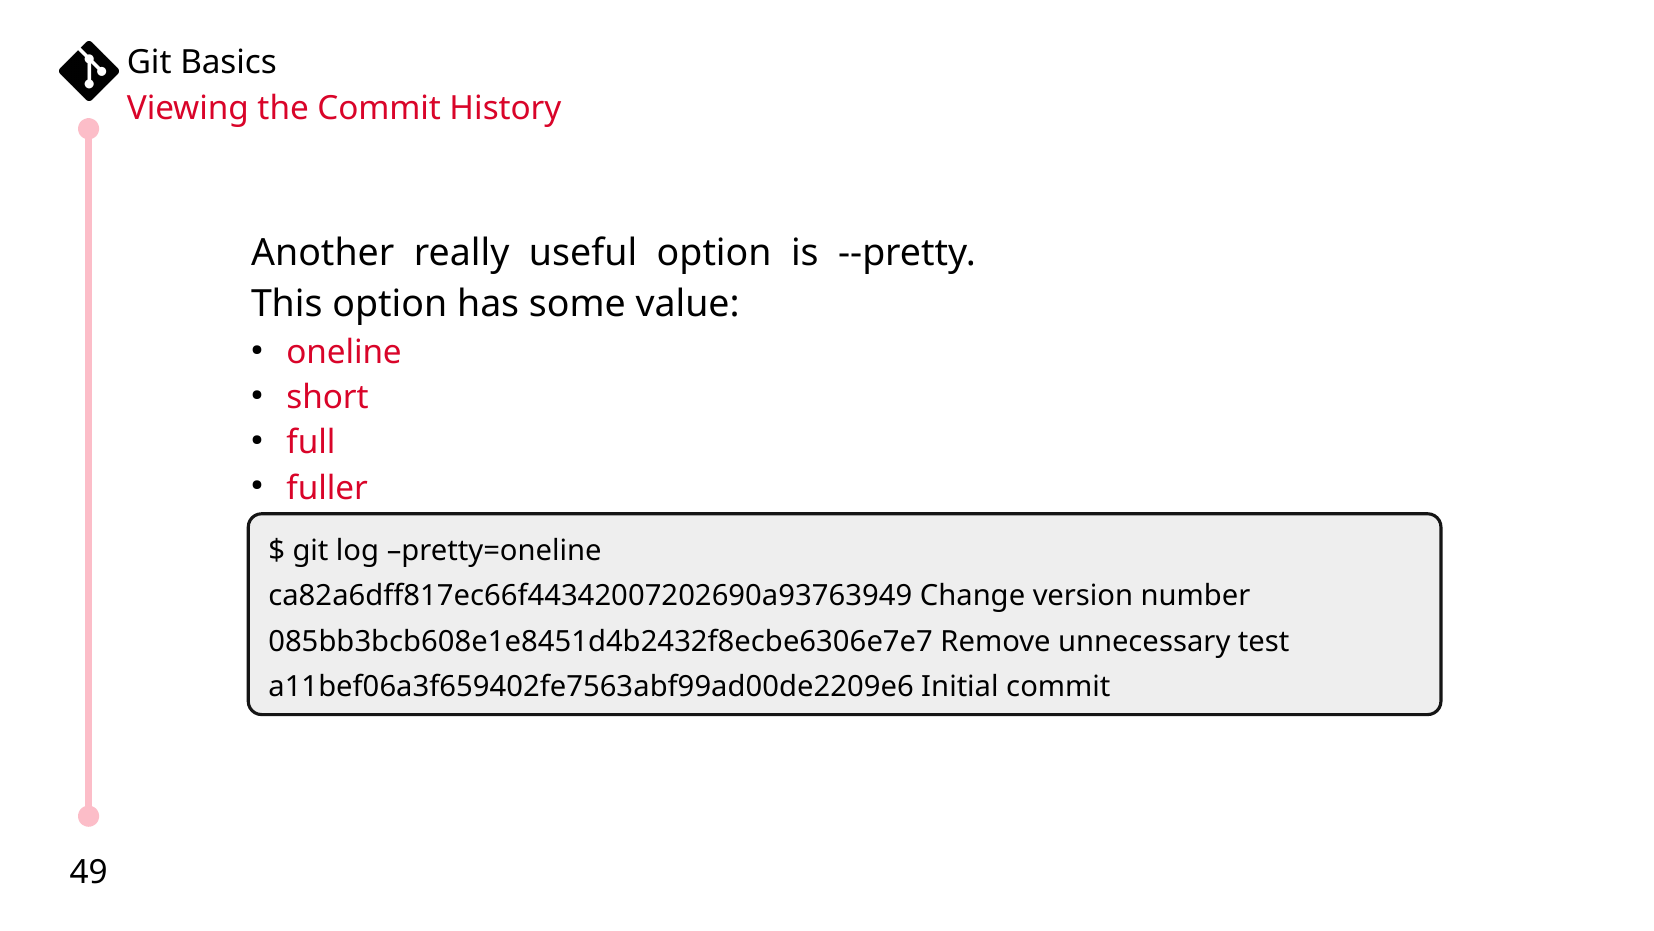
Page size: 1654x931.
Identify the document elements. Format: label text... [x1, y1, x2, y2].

text_box Git Basics Viewing the Commit History [112, 31, 1506, 113]
picture [59, 41, 119, 101]
text_box $ git log –pretty=oneline ca82a6dff817ec66f44342007202690a93763949 Change version number 085bb3bcb608e1e8451d4b2432f8ecbe6306e7e7 Remove unnecessary test a11bef06a3f659402fe7563abf99ad00de2209e6 Initial commit [248, 513, 1441, 715]
text_box Another really useful option is --pretty. This option has some value: oneline short full fuller [236, 218, 1430, 482]
text_box 49 [47, 840, 130, 889]
